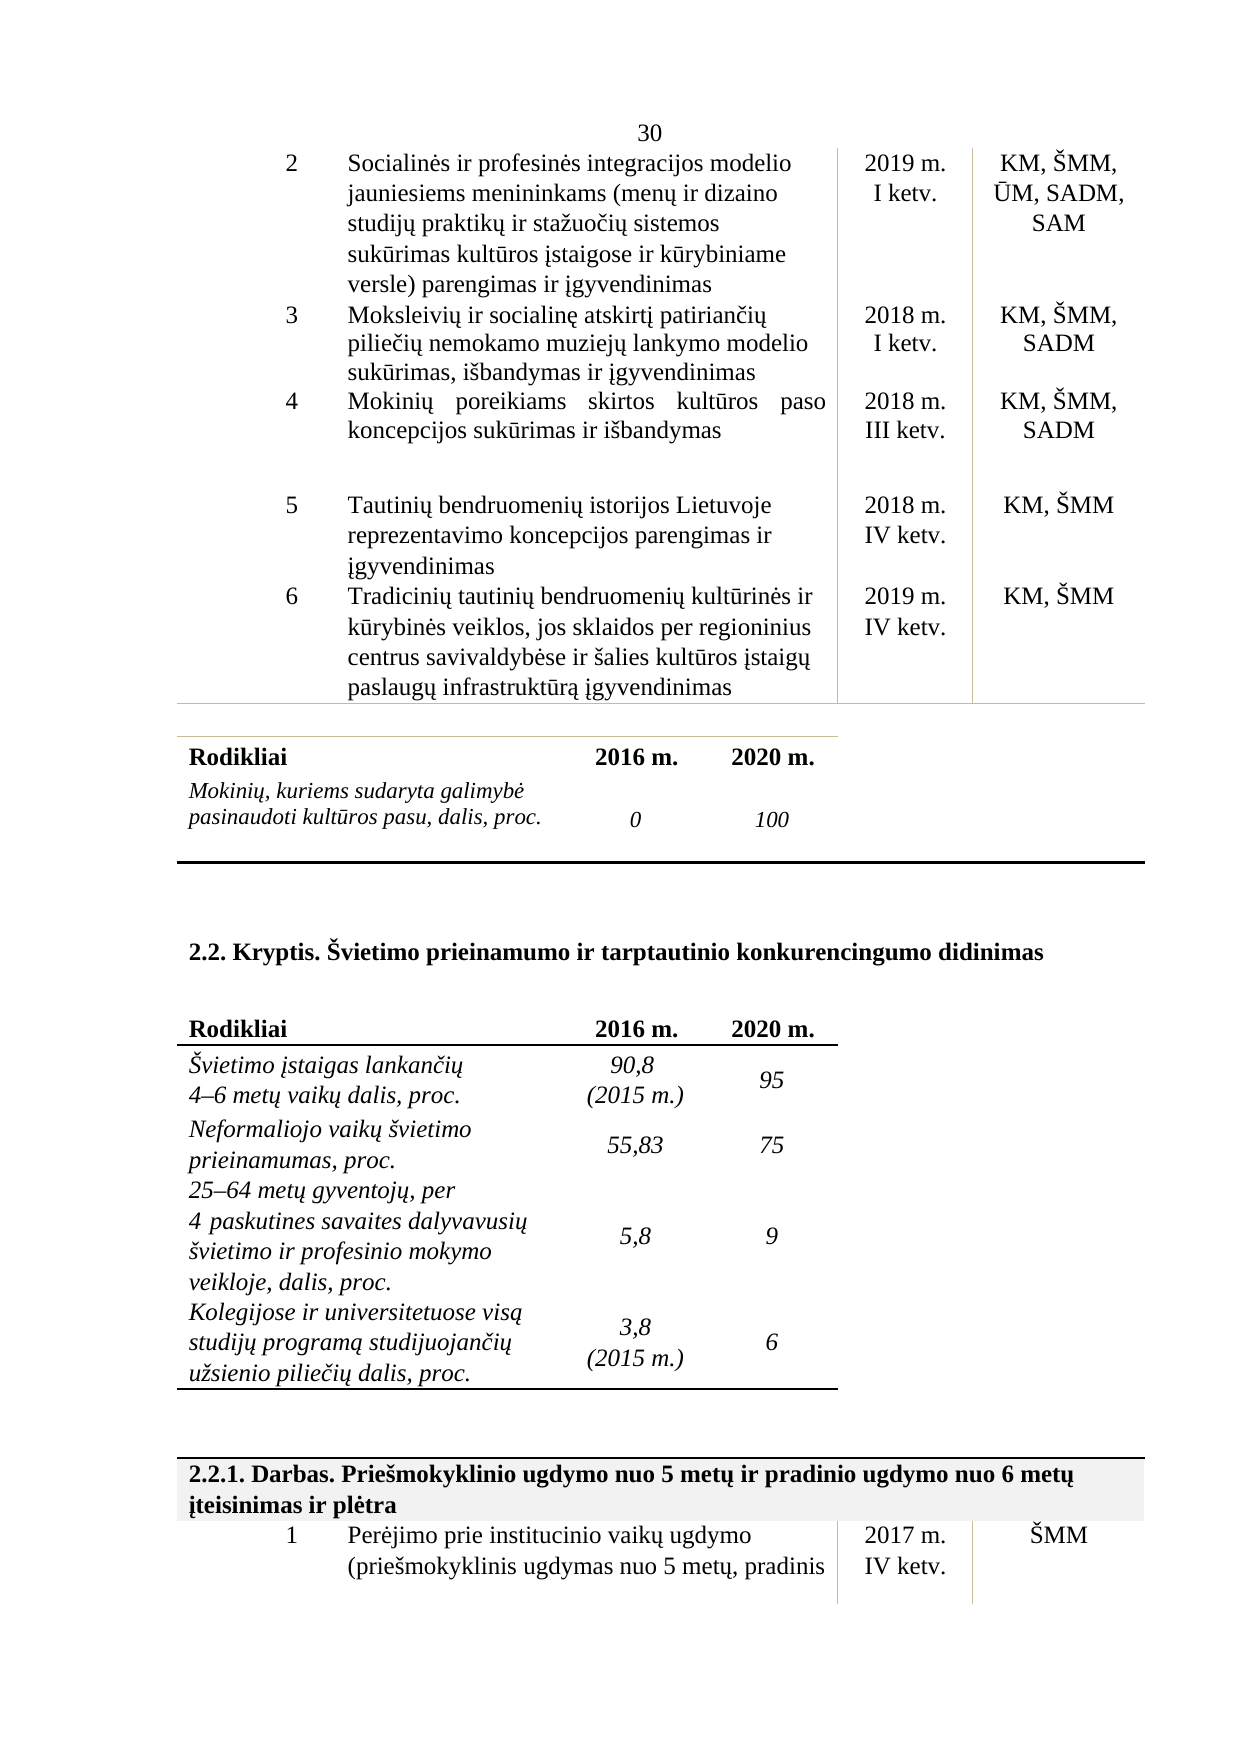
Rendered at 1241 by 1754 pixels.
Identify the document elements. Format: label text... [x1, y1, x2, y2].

table_cell [336, 1007, 500, 1044]
table_cell 75 [708, 1115, 838, 1175]
table_cell Perėjimo prie institucinio vaikų ugdymo (priešmokyklinis ugdymas nuo 5 metų, pradinis [336, 1521, 837, 1604]
table_cell [247, 704, 336, 736]
table_cell [336, 704, 500, 736]
table_cell Mokinių poreikiams skirtos kultūros paso koncepcijos sukūrimas ir išbandymas [336, 386, 837, 490]
table_cell 95 [708, 1046, 838, 1114]
table_cell [336, 1390, 500, 1423]
table_cell 2016 m. [565, 737, 708, 777]
table_cell Moksleivių ir socialinę atskirtį patiriančių piliečių nemokamo muziejų lankymo modelio sukūrimas, išbandymas ir įgyvendinimas [336, 300, 837, 386]
table_cell 2.2. Kryptis. Švietimo prieinamumo ir tarptautinio konkurencingumo didinimas [177, 925, 1144, 968]
table_cell [565, 864, 708, 894]
table_cell [247, 1390, 336, 1423]
table_cell [973, 777, 1144, 861]
table_cell 2018 m. I ketv. [838, 300, 972, 386]
table_cell [177, 581, 247, 703]
table_cell [177, 490, 247, 581]
table_cell Rodikliai [177, 1007, 336, 1044]
table_cell 2016 m. [565, 1007, 708, 1044]
table_cell 2 [247, 148, 336, 300]
table_cell [838, 968, 973, 1007]
table_cell [500, 1390, 564, 1423]
table_cell 6 [708, 1297, 838, 1388]
table_cell [247, 1423, 336, 1457]
table_cell KM, ŠMM, SADM [973, 386, 1144, 490]
table_cell KM, ŠMM, ŪM, SADM, SAM [973, 148, 1144, 300]
table_cell 2.2.1. Darbas. Priešmokyklinio ugdymo nuo 5 metų ir pradinio ugdymo nuo 6 metų įteisinimas ir plėtra [177, 1459, 1144, 1521]
table_cell [177, 1423, 247, 1457]
table_cell 1 [247, 1521, 336, 1604]
table_cell [838, 1297, 973, 1388]
table_cell [838, 864, 973, 894]
table_cell [708, 1390, 838, 1423]
table_cell [973, 704, 1144, 777]
table_cell [565, 1423, 708, 1457]
table_cell [973, 1007, 1144, 1044]
table_cell [336, 894, 500, 925]
table_cell 5,8 [565, 1175, 708, 1297]
table_cell Švietimo įstaigas lankančių 4–6 metų vaikų dalis, proc. [177, 1046, 564, 1114]
table_cell 2019 m. I ketv. [838, 148, 972, 300]
table_cell [500, 1423, 564, 1457]
table_cell [973, 968, 1144, 1007]
table_cell Tautinių bendruomenių istorijos Lietuvoje reprezentavimo koncepcijos parengimas ir įgyvendinimas [336, 490, 837, 581]
table_cell [838, 1044, 973, 1114]
table_cell [973, 1044, 1144, 1114]
table_cell [708, 894, 838, 925]
table_cell 2019 m. IV ketv. [838, 581, 972, 703]
table_cell [838, 1423, 973, 1457]
table_cell 25–64 metų gyventojų, per 4 paskutines savaites dalyvavusių švietimo ir profesinio mokymo veikloje, dalis, proc. [177, 1175, 564, 1297]
table_cell [247, 864, 336, 894]
table_cell [500, 704, 564, 736]
table_cell [973, 1297, 1144, 1388]
table_cell ŠMM [973, 1521, 1144, 1604]
table_cell 2018 m. IV ketv. [838, 490, 972, 581]
table_cell 2018 m. III ketv. [838, 386, 972, 490]
table_cell 3,8 (2015 m.) [565, 1297, 708, 1388]
table_cell [336, 737, 500, 777]
table_cell [565, 968, 708, 1007]
table_cell [838, 1175, 973, 1297]
table_cell 0 [565, 777, 708, 861]
table_cell [565, 704, 708, 736]
table_cell [177, 1390, 247, 1423]
table_cell [973, 1423, 1144, 1457]
table_cell [708, 1423, 838, 1457]
table_cell 9 [708, 1175, 838, 1297]
table_cell [838, 1115, 973, 1175]
table_cell 4 [247, 386, 336, 490]
table_cell 6 [247, 581, 336, 703]
table_cell [177, 386, 247, 490]
table_cell [973, 894, 1144, 925]
table_cell Kolegijose ir universitetuose visą studijų programą studijuojančių užsienio piliečių dalis, proc. [177, 1297, 564, 1388]
table_cell KM, ŠMM [973, 581, 1144, 703]
table_cell [500, 737, 564, 777]
table_cell [177, 864, 247, 894]
table_cell [500, 894, 564, 925]
table_cell [177, 704, 247, 736]
table_cell 2017 m. IV ketv. [838, 1521, 972, 1604]
table_cell Socialinės ir profesinės integracijos modelio jauniesiems menininkams (menų ir dizaino studijų praktikų ir stažuočių sistemos sukūrimas kultūros įstaigose ir kūrybiniame versle) parengimas ir įgyvendinimas [336, 148, 837, 300]
table_cell [500, 1007, 564, 1044]
table_cell 90,8 (2015 m.) [565, 1046, 708, 1114]
table_cell [247, 968, 336, 1007]
table_cell [838, 704, 973, 777]
table_cell [336, 968, 500, 1007]
table_cell [708, 704, 838, 736]
table_cell [177, 148, 247, 300]
table_cell KM, ŠMM [973, 490, 1144, 581]
table_cell [247, 894, 336, 925]
table_cell [565, 1390, 708, 1423]
table_cell [708, 864, 838, 894]
table_cell 55,83 [565, 1115, 708, 1175]
table_cell 100 [708, 777, 838, 861]
table_cell [973, 1115, 1144, 1175]
table_cell [500, 864, 564, 894]
table_cell [336, 1423, 500, 1457]
table_cell 5 [247, 490, 336, 581]
table_cell [838, 1007, 973, 1044]
table_cell KM, ŠMM, SADM [973, 300, 1144, 386]
table_cell [973, 864, 1144, 894]
table_cell [177, 968, 247, 1007]
table_cell Rodikliai [177, 737, 336, 777]
table_cell [565, 894, 708, 925]
table_cell [973, 1388, 1144, 1423]
table_cell [500, 968, 564, 1007]
table_cell [177, 300, 247, 386]
table_cell [177, 894, 247, 925]
table_cell [838, 894, 973, 925]
table_cell Neformaliojo vaikų švietimo prieinamumas, proc. [177, 1115, 564, 1175]
table_cell 2020 m. [708, 737, 838, 777]
table_cell Mokinių, kuriems sudaryta galimybė pasinaudoti kultūros pasu, dalis, proc. [177, 777, 564, 861]
table_cell Tradicinių tautinių bendruomenių kultūrinės ir kūrybinės veiklos, jos sklaidos per regioninius centrus savivaldybėse ir šalies kultūros įstaigų paslaugų infrastruktūrą įgyvendinimas [336, 581, 837, 703]
table_cell [838, 1388, 973, 1423]
table_cell [973, 1175, 1144, 1297]
table_cell [708, 968, 838, 1007]
table_cell [177, 1521, 247, 1604]
table_cell [336, 864, 500, 894]
table_cell 2020 m. [708, 1007, 838, 1044]
table_cell [838, 777, 973, 861]
table_cell 3 [247, 300, 336, 386]
